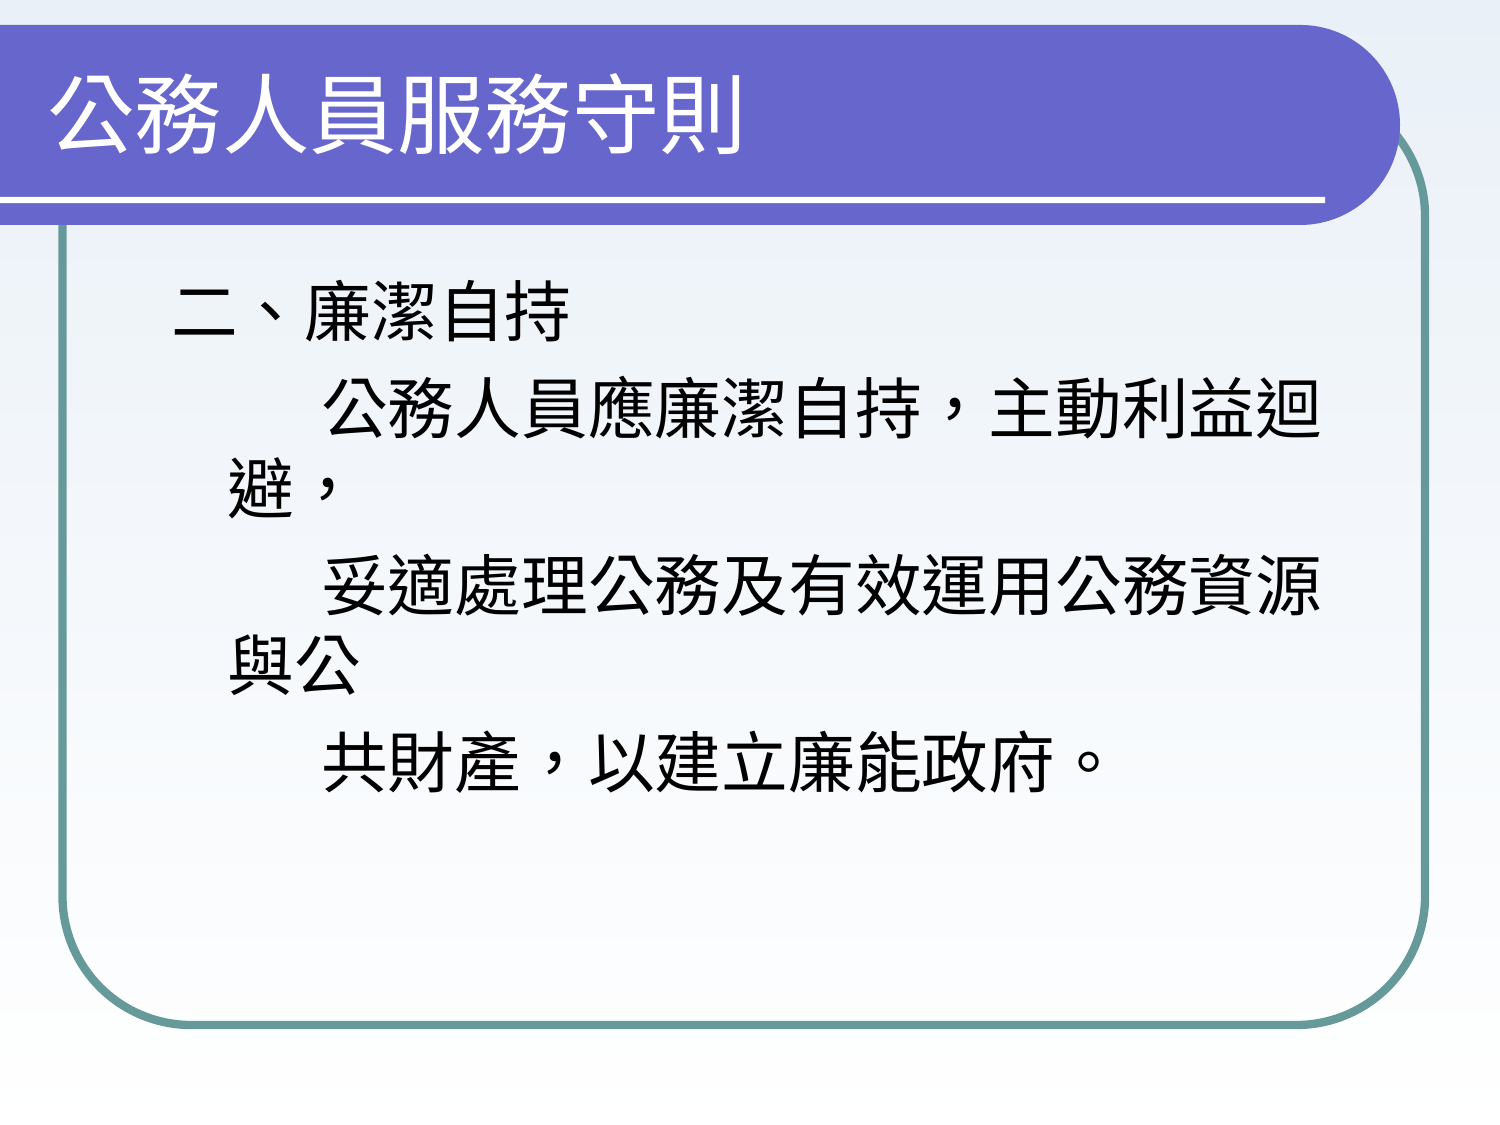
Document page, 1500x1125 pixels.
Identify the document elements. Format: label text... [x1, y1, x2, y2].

list 二、廉潔自持 公務人員應廉潔自持，主動利益迴避， 妥適處理公務及有效運用公務資源與公 共財產，以建立廉能政府。 [99, 262, 1400, 988]
title 公務人員服務守則 [32, 37, 1347, 188]
